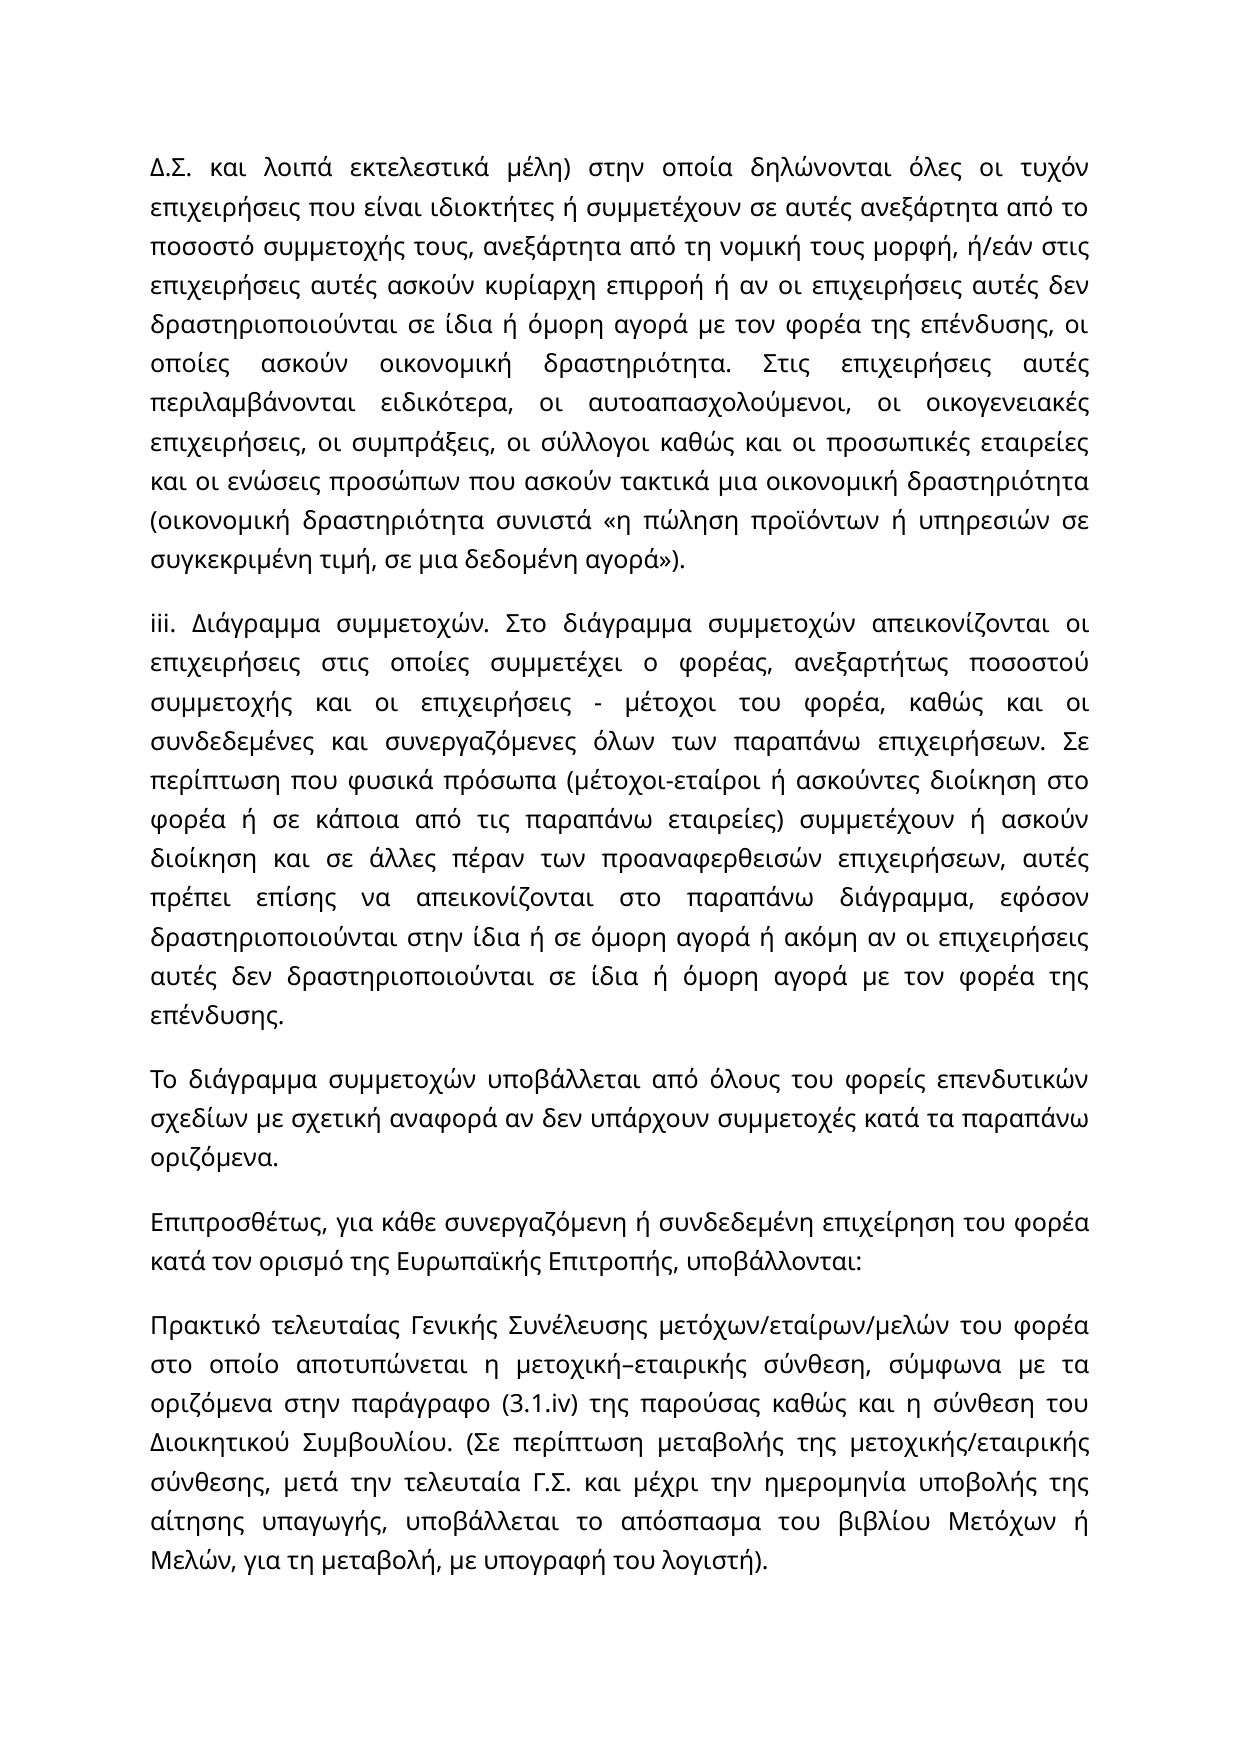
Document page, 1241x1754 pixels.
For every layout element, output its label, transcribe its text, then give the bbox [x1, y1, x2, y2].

text iii. Διάγραμμα συμμετοχών. Στο διάγραμμα συμμετοχών απεικονίζονται οι επιχειρήσεις στις οποίες συμμετέχει ο φορέας, ανεξαρτήτως ποσοστού συμμετοχής και οι επιχειρήσεις - μέτοχοι του φορέα, καθώς και οι συνδεδεμένες και συνεργαζόμενες όλων των παραπάνω επιχειρήσεων. Σε περίπτωση που φυσικά πρόσωπα (μέτοχοι-εταίροι ή ασκούντες διοίκηση στο φορέα ή σε κάποια από τις παραπάνω εταιρείες) συμμετέχουν ή ασκούν διοίκηση και σε άλλες πέραν των προαναφερθεισών επιχειρήσεων, αυτές πρέπει επίσης να απεικονίζονται στο παραπάνω διάγραμμα, εφόσον δραστηριοποιούνται στην ίδια ή σε όμορη αγορά ή ακόμη αν οι επιχειρήσεις αυτές δεν δραστηριοποιούνται σε ίδια ή όμορη αγορά με τον φορέα της επένδυσης. [150, 606, 1090, 1032]
text Επιπροσθέτως, για κάθε συνεργαζόμενη ή συνδεδεμένη επιχείρηση του φορέα κατά τον ορισμό της Ευρωπαϊκής Επιτροπής, υποβάλλονται: [150, 1204, 1090, 1277]
text Το διάγραμμα συμμετοχών υποβάλλεται από όλους του φορείς επενδυτικών σχεδίων με σχετική αναφορά αν δεν υπάρχουν συμμετοχές κατά τα παραπάνω οριζόμενα. [150, 1062, 1090, 1174]
text Πρακτικό τελευταίας Γενικής Συνέλευσης μετόχων/εταίρων/μελών του φορέα στο οποίο αποτυπώνεται η μετοχική–εταιρικής σύνθεση, σύμφωνα με τα οριζόμενα στην παράγραφο (3.1.iv) της παρούσας καθώς και η σύνθεση του Διοικητικού Συμβουλίου. (Σε περίπτωση μεταβολής της μετοχικής/εταιρικής σύνθεσης, μετά την τελευταία Γ.Σ. και μέχρι την ημερομηνία υποβολής της αίτησης υπαγωγής, υποβάλλεται το απόσπασμα του βιβλίου Μετόχων ή Μελών, για τη μεταβολή, με υπογραφή του λογιστή). [150, 1307, 1090, 1577]
text Δ.Σ. και λοιπά εκτελεστικά μέλη) στην οποία δηλώνονται όλες οι τυχόν επιχειρήσεις που είναι ιδιοκτήτες ή συμμετέχουν σε αυτές ανεξάρτητα από το ποσοστό συμμετοχής τους, ανεξάρτητα από τη νομική τους μορφή, ή/εάν στις επιχειρήσεις αυτές ασκούν κυρίαρχη επιρροή ή αν οι επιχειρήσεις αυτές δεν δραστηριοποιούνται σε ίδια ή όμορη αγορά με τον φορέα της επένδυσης, οι οποίες ασκούν οικονομική δραστηριότητα. Στις επιχειρήσεις αυτές περιλαμβάνονται ειδικότερα, οι αυτοαπασχολούμενοι, οι οικογενειακές επιχειρήσεις, οι συμπράξεις, οι σύλλογοι καθώς και οι προσωπικές εταιρείες και οι ενώσεις προσώπων που ασκούν τακτικά μια οικονομική δραστηριότητα (οικονομική δραστηριότητα συνιστά «η πώληση προϊόντων ή υπηρεσιών σε συγκεκριμένη τιμή, σε μια δεδομένη αγορά»). [150, 150, 1090, 576]
